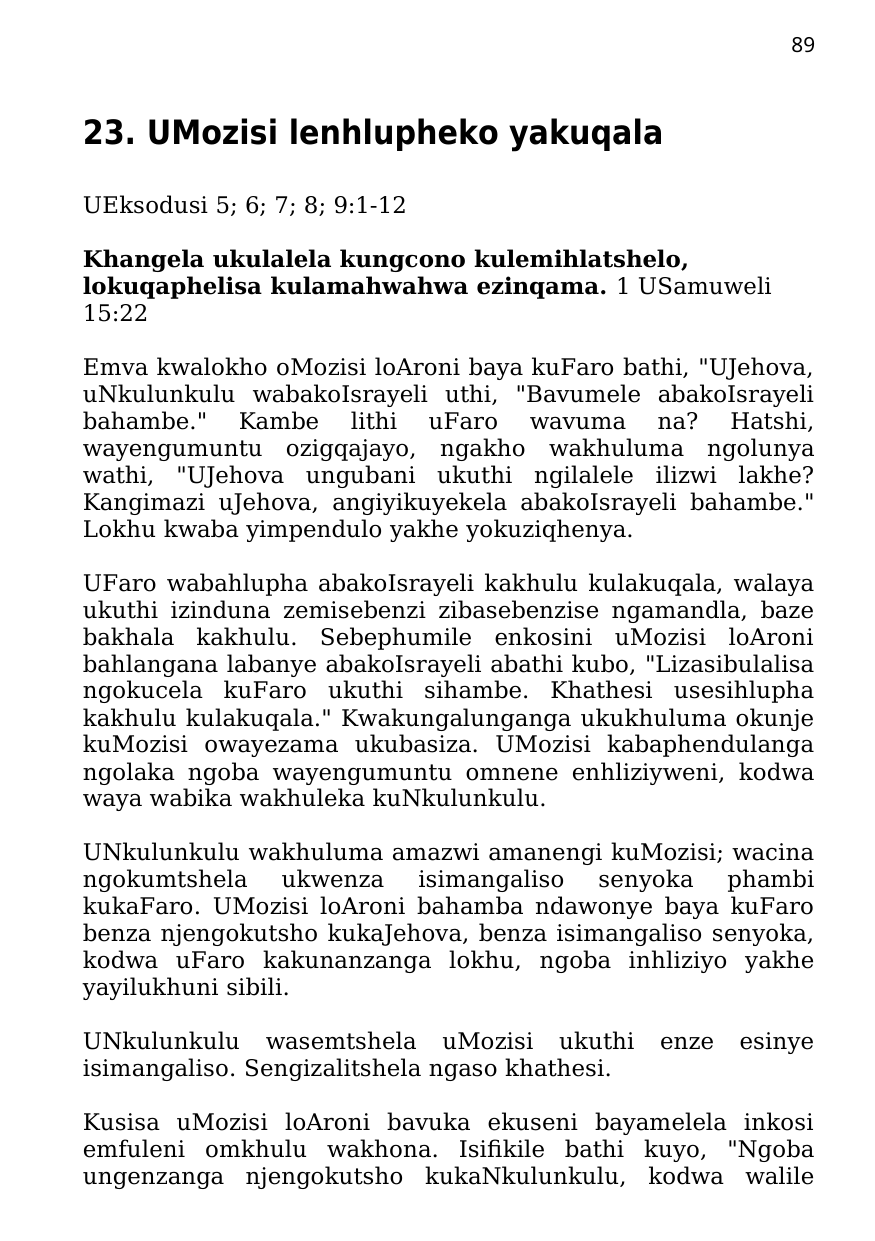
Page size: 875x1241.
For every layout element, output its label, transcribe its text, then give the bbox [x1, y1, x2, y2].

text UEksodusi 5; 6; 7; 8; 9:1-12 [83, 192, 815, 219]
text UFaro wabahlupha abakoIsrayeli kakhulu kulakuqala, walaya ukuthi izinduna zemisebenzi zibasebenzise ngamandla, baze bakhala kakhulu. Sebephumile enkosini uMozisi loAroni bahlangana labanye abakoIsrayeli abathi kubo, "Lizasibulalisa ngokucela kuFaro ukuthi sihambe. Khathesi usesihlupha kakhulu kulakuqala." Kwakungalunganga ukukhuluma okunje kuMozisi owayezama ukubasiza. UMozisi kabaphendulanga ngolaka ngoba wayengumuntu omnene enhliziyweni, kodwa waya wabika wakhuleka kuNkulunkulu. [83, 569, 815, 812]
text UNkulunkulu wakhuluma amazwi amanengi kuMozisi; wacina ngokumtshela ukwenza isimangaliso senyoka phambi kukaFaro. UMozisi loAroni bahamba ndawonye baya kuFaro benza njengokutsho kukaJehova, benza isimangaliso senyoka, kodwa uFaro kakunanzanga lokhu, ngoba inhliziyo yakhe yayilukhuni sibili. [83, 839, 815, 1001]
text Emva kwalokho oMozisi loAroni baya kuFaro bathi, "UJehova, uNkulunkulu wabakoIsrayeli uthi, "Bavumele abakoIsrayeli bahambe." Kambe lithi uFaro wavuma na? Hatshi, wayengumuntu ozigqajayo, ngakho wakhuluma ngolunya wathi, "UJehova ungubani ukuthi ngilalele ilizwi lakhe? Kangimazi uJehova, angiyikuyekela abakoIsrayeli bahambe." Lokhu kwaba yimpendulo yakhe yokuziqhenya. [83, 354, 815, 543]
text UNkulunkulu wasemtshela uMozisi ukuthi enze esinye isimangaliso. Sengizalitshela ngaso khathesi. [83, 1028, 815, 1082]
subtitle 23. UMozisi lenhlupheko yakuqala [83, 113, 815, 152]
text Kusisa uMozisi loAroni bavuka ekuseni bayamelela inkosi emfuleni omkhulu wakhona. Isifikile bathi kuyo, "Ngoba ungenzanga njengokutsho kukaNkulunkulu, kodwa walile [83, 1109, 815, 1190]
text Khangela ukulalela kungcono kulemihlatshelo, lokuqaphelisa kulamahwahwa ezinqama. 1 USamuweli 15:22 [83, 246, 815, 327]
